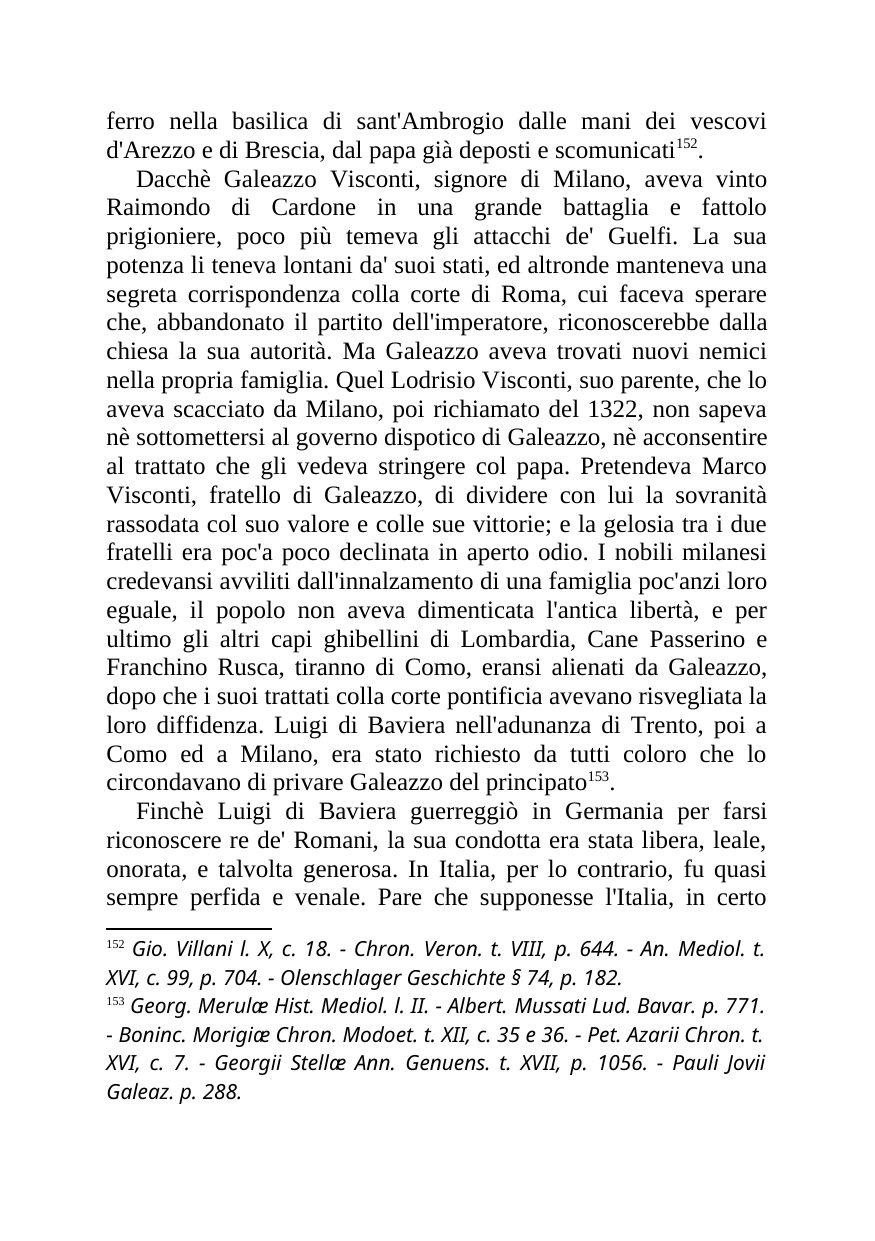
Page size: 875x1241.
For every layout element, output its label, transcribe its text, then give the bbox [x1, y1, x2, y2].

text Gio. Villani l. X, c. 18. - Chron. Veron. t. VIII, p. 644. - An. Mediol. t. XVI, c. 99, p. 704. - Olenschlager Geschichte § 74, p. 182. [106, 934, 768, 991]
text Georg. Merulæ Hist. Mediol. l. II. - Albert. Mussati Lud. Bavar. p. 771. - Boninc. Morigiæ Chron. Modoet. t. XII, c. 35 e 36. - Pet. Azarii Chron. t. XVI, c. 7. - Georgii Stellæ Ann. Genuens. t. XVII, p. 1056. - Pauli Jovii Galeaz. p. 288. [106, 991, 768, 1105]
text Finchè Luigi di Baviera guerreggiò in Germania per farsi riconoscere re de' Romani, la sua condotta era stata libera, leale, onorata, e talvolta generosa. In Italia, per lo contrario, fu quasi sempre perfida e venale. Pare che supponesse l'Italia, in certo [106, 796, 768, 911]
text ferro nella basilica di sant'Ambrogio dalle mani dei vescovi d'Arezzo e di Brescia, dal papa già deposti e scomunicati. [106, 106, 768, 164]
text Dacchè Galeazzo Visconti, signore di Milano, aveva vinto Raimondo di Cardone in una grande battaglia e fattolo prigioniere, poco più temeva gli attacchi de' Guelfi. La sua potenza li teneva lontani da' suoi stati, ed altronde manteneva una segreta corrispondenza colla corte di Roma, cui faceva sperare che, abbandonato il partito dell'imperatore, riconoscerebbe dalla chiesa la sua autorità. Ma Galeazzo aveva trovati nuovi nemici nella propria famiglia. Quel Lodrisio Visconti, suo parente, che lo aveva scacciato da Milano, poi richiamato del 1322, non sapeva nè sottomettersi al governo dispotico di Galeazzo, nè acconsentire al trattato che gli vedeva stringere col papa. Pretendeva Marco Visconti, fratello di Galeazzo, di dividere con lui la sovranità rassodata col suo valore e colle sue vittorie; e la gelosia tra i due fratelli era poc'a poco declinata in aperto odio. I nobili milanesi credevansi avviliti dall'innalzamento di una famiglia poc'anzi loro eguale, il popolo non aveva dimenticata l'antica libertà, e per ultimo gli altri capi ghibellini di Lombardia, Cane Passerino e Franchino Rusca, tiranno di Como, eransi alienati da Galeazzo, dopo che i suoi trattati colla corte pontificia avevano risvegliata la loro diffidenza. Luigi di Baviera nell'adunanza di Trento, poi a Como ed a Milano, era stato richiesto da tutti coloro che lo circondavano di privare Galeazzo del principato. [106, 164, 768, 796]
